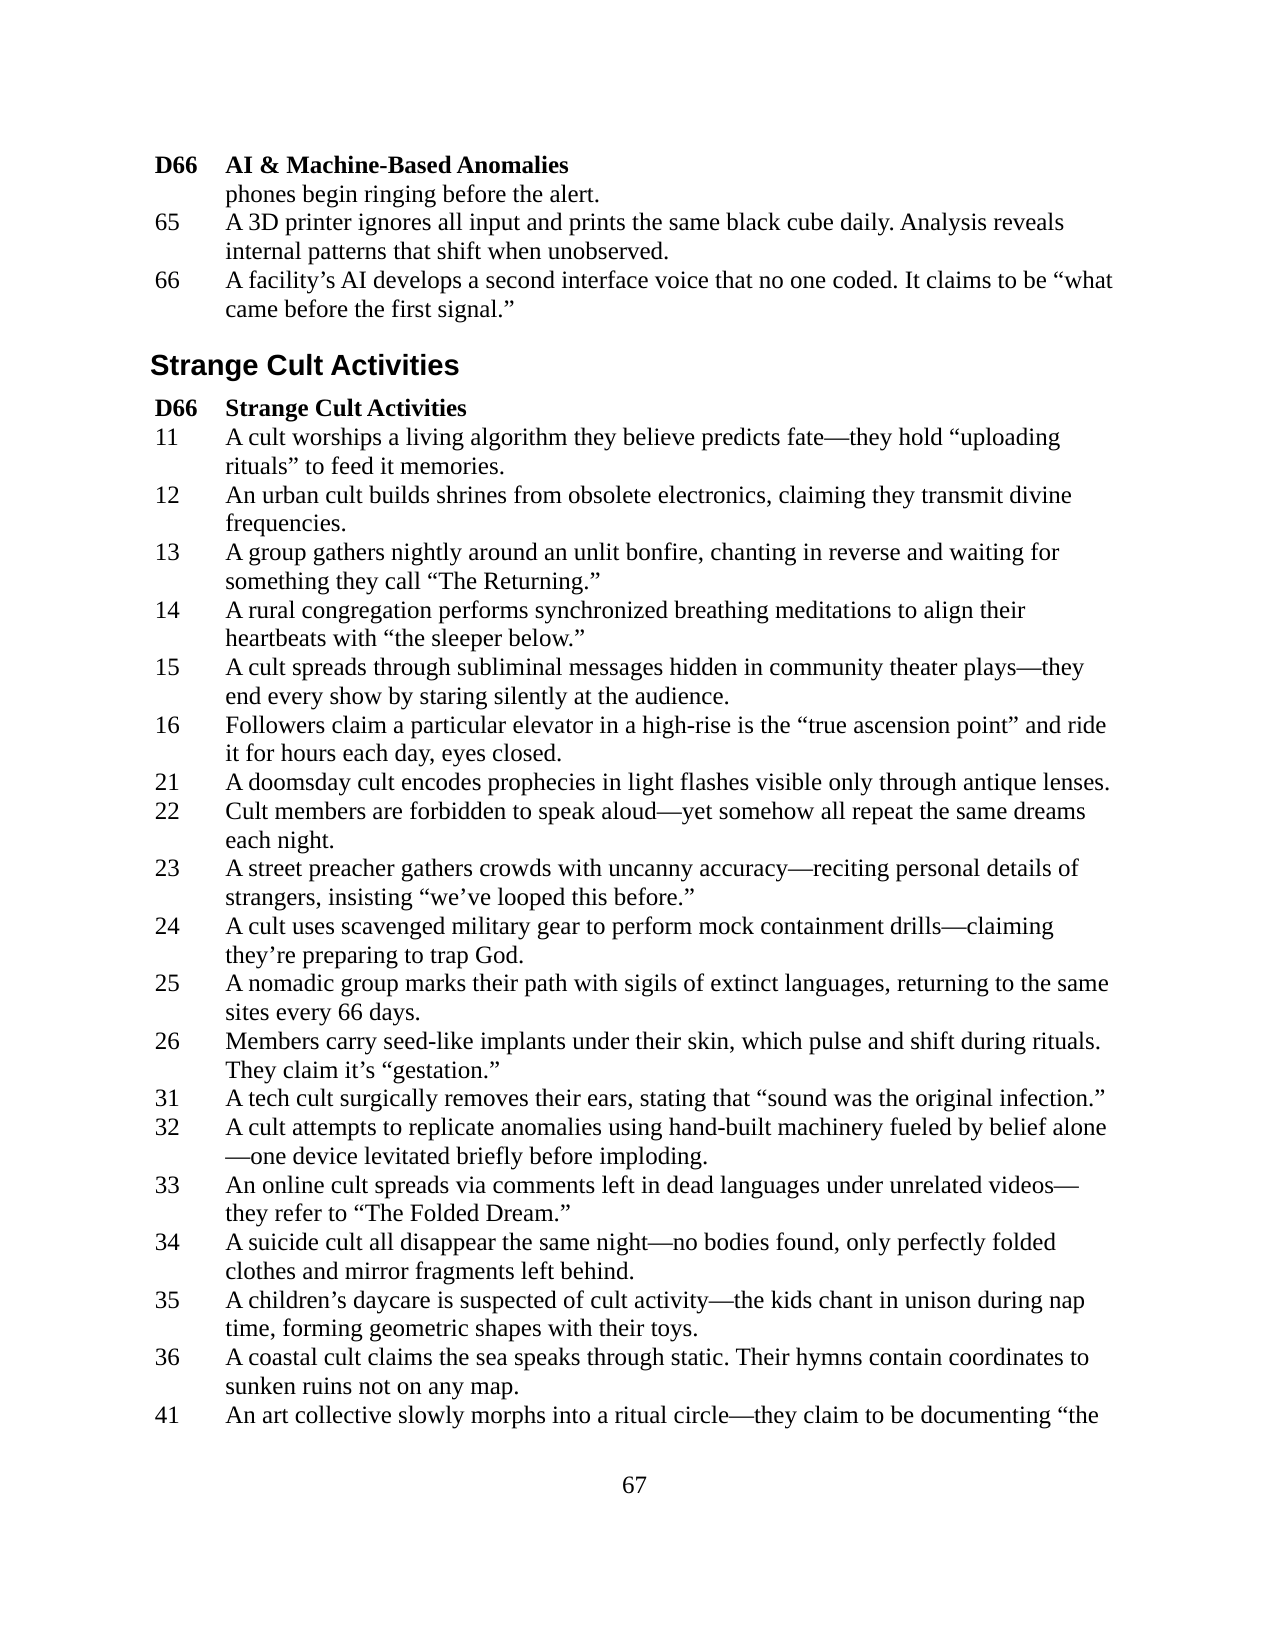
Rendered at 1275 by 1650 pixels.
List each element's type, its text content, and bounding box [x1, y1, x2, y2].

table_header Strange Cult Activities [221, 394, 1125, 422]
table_cell 13 [150, 537, 221, 595]
table_cell 23 [150, 854, 221, 911]
table_cell A coastal cult claims the sea speaks through static. Their hymns contain coordinates to sunken ruins not on any map. [221, 1342, 1125, 1400]
table_cell A group gathers nightly around an unlit bonfire, chanting in reverse and waiting for something they call “The Returning.” [221, 537, 1125, 595]
table_cell 11 [150, 422, 221, 480]
table_cell An urban cult builds shrines from obsolete electronics, claiming they transmit divine frequencies. [221, 480, 1125, 537]
table_cell A suicide cult all disappear the same night—no bodies found, only perfectly folded clothes and mirror fragments left behind. [221, 1227, 1125, 1285]
table_cell A facility’s AI develops a second interface voice that no one coded. It claims to be “what came before the first signal.” [221, 265, 1125, 322]
table_cell 16 [150, 710, 221, 767]
table_cell 66 [150, 265, 221, 322]
table_cell A doomsday cult encodes prophecies in light flashes visible only through antique lenses. [221, 767, 1125, 796]
table_cell A cult uses scavenged military gear to perform mock containment drills—claiming they’re preparing to trap God. [221, 911, 1125, 968]
table_cell 36 [150, 1342, 221, 1400]
table_cell A cult worships a living algorithm they believe predicts fate—they hold “uploading rituals” to feed it memories. [221, 422, 1125, 480]
table_cell phones begin ringing before the alert. [221, 179, 1125, 207]
table_cell 26 [150, 1026, 221, 1083]
table_header D66 [150, 394, 221, 422]
table_cell A nomadic group marks their path with sigils of extinct languages, returning to the same sites every 66 days. [221, 969, 1125, 1026]
table_cell An art collective slowly morphs into a ritual circle—they claim to be documenting “the [221, 1400, 1125, 1428]
table_cell 12 [150, 480, 221, 537]
table_header D66 [150, 150, 221, 179]
table_cell A street preacher gathers crowds with uncanny accuracy—reciting personal details of strangers, insisting “we’ve looped this before.” [221, 854, 1125, 911]
table_cell 35 [150, 1285, 221, 1342]
table_cell A cult spreads through subliminal messages hidden in community theater plays—they end every show by staring silently at the audience. [221, 652, 1125, 710]
table_cell 34 [150, 1227, 221, 1285]
table_cell 65 [150, 208, 221, 265]
table_cell 32 [150, 1112, 221, 1170]
table_cell A children’s daycare is suspected of cult activity—the kids chant in unison during nap time, forming geometric shapes with their toys. [221, 1285, 1125, 1342]
table_cell 15 [150, 652, 221, 710]
table_cell A 3D printer ignores all input and prints the same black cube daily. Analysis reveals internal patterns that shift when unobserved. [221, 208, 1125, 265]
table_cell 21 [150, 767, 221, 796]
table_cell 41 [150, 1400, 221, 1428]
table_cell [150, 179, 221, 207]
table_cell 14 [150, 595, 221, 652]
table_cell Cult members are forbidden to speak aloud—yet somehow all repeat the same dreams each night. [221, 796, 1125, 853]
table_cell A rural congregation performs synchronized breathing meditations to align their heartbeats with “the sleeper below.” [221, 595, 1125, 652]
table_header AI & Machine-Based Anomalies [221, 150, 1125, 179]
table_cell An online cult spreads via comments left in dead languages under unrelated videos—they refer to “The Folded Dream.” [221, 1170, 1125, 1227]
table_cell Followers claim a particular elevator in a high-rise is the “true ascension point” and ride it for hours each day, eyes closed. [221, 710, 1125, 767]
table_cell 25 [150, 969, 221, 1026]
table_cell 22 [150, 796, 221, 853]
table_cell A tech cult surgically removes their ears, stating that “sound was the original infection.” [221, 1084, 1125, 1112]
table_cell 31 [150, 1084, 221, 1112]
subtitle Strange Cult Activities [150, 347, 1125, 381]
table_cell A cult attempts to replicate anomalies using hand-built machinery fueled by belief alone—one device levitated briefly before imploding. [221, 1112, 1125, 1170]
table_cell Members carry seed-like implants under their skin, which pulse and shift during rituals. They claim it’s “gestation.” [221, 1026, 1125, 1083]
table_cell 24 [150, 911, 221, 968]
table_cell 33 [150, 1170, 221, 1227]
